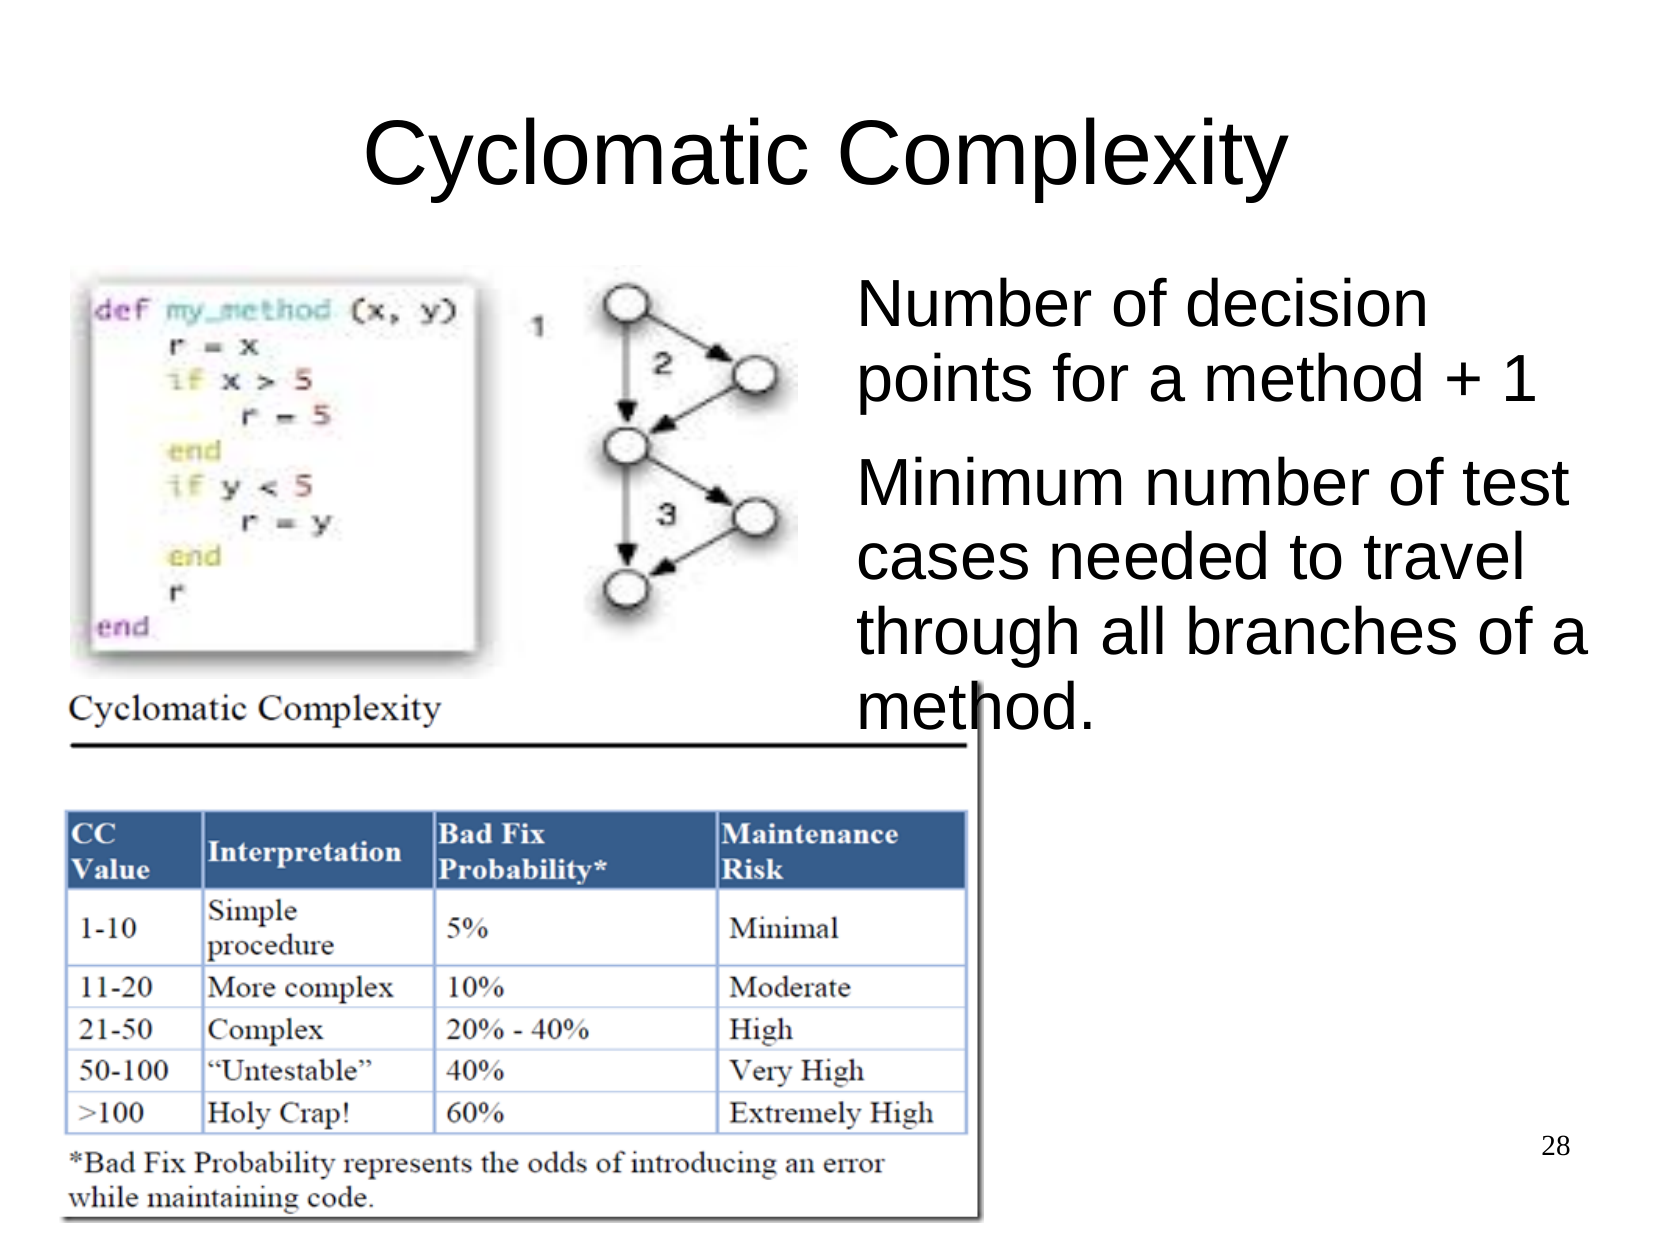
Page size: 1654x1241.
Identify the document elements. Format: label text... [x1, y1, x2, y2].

list Number of decision points for a method + 1 Minimum number of test cases needed to travel through all branches of a method. [856, 265, 1625, 768]
title Cyclomatic Complexity [82, 49, 1571, 257]
picture [59, 265, 984, 1223]
